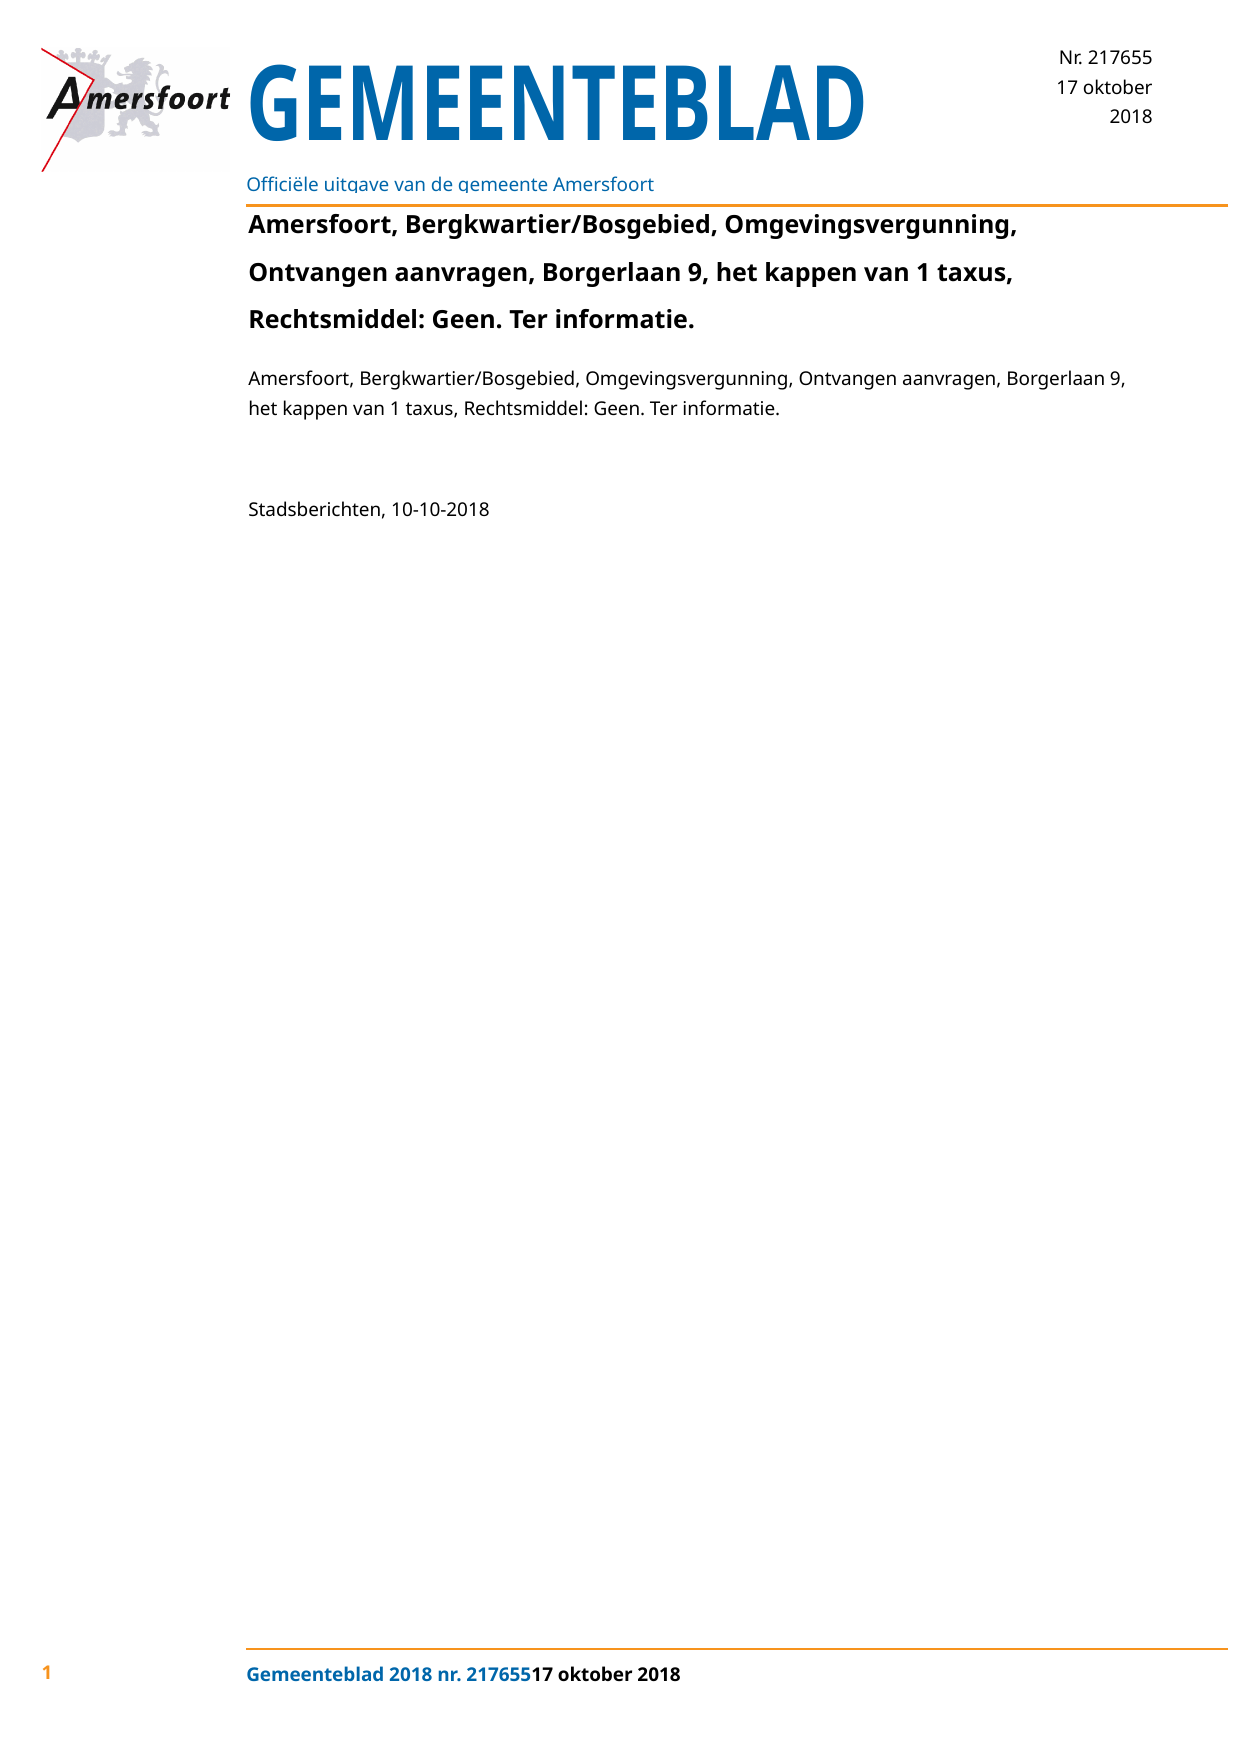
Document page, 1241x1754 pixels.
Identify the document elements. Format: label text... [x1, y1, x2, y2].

text Amersfoort, Bergkwartier/Bosgebied, Omgevingsvergunning, Ontvangen aanvragen, Borgerlaan 9, het kappen van 1 taxus, Rechtsmiddel: Geen. Ter informatie. [248, 207, 1152, 336]
text Amersfoort, Bergkwartier/Bosgebied, Omgevingsvergunning, Ontvangen aanvragen, Borgerlaan 9, het kappen van 1 taxus, Rechtsmiddel: Geen. Ter informatie. [248, 366, 1152, 421]
picture [41, 47, 231, 172]
text Stadsberichten, 10-10-2018 [248, 496, 1152, 522]
